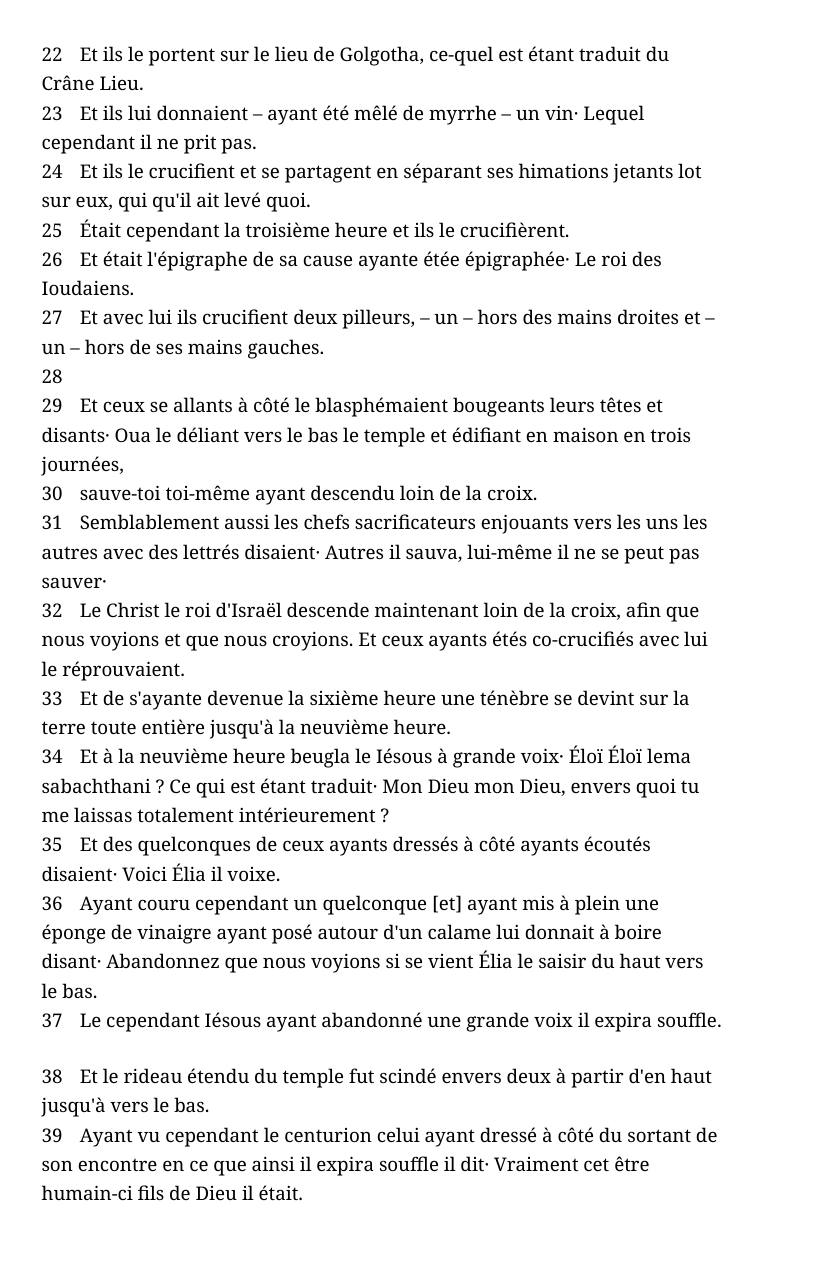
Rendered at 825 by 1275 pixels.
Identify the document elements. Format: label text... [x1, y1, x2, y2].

text 22 Et ils le portent sur le lieu de Golgotha, ce-quel est étant traduit du Crâne Lieu. 23 Et ils lui donnaient – ayant été mêlé de myrrhe – un vin· Lequel cependant il ne prit pas. 24 Et ils le crucifient et se partagent en séparant ses himations jetants lot sur eux, qui qu'il ait levé quoi. 25 Était cependant la troisième heure et ils le crucifièrent. 26 Et était l'épigraphe de sa cause ayante étée épigraphée· Le roi des Ioudaiens. 27 Et avec lui ils crucifient deux pilleurs, – un – hors des mains droites et – un – hors de ses mains gauches. 28 29 Et ceux se allants à côté le blasphémaient bougeants leurs têtes et disants· Oua le déliant vers le bas le temple et édifiant en maison en trois journées, 30 sauve-toi toi-même ayant descendu loin de la croix. 31 Semblablement aussi les chefs sacrificateurs enjouants vers les uns les autres avec des lettrés disaient· Autres il sauva, lui-même il ne se peut pas sauver· 32 Le Christ le roi d'Israël descende maintenant loin de la croix, afin que nous voyions et que nous croyions. Et ceux ayants étés co-crucifiés avec lui le réprouvaient. 33 Et de s'ayante devenue la sixième heure une ténèbre se devint sur la terre toute entière jusqu'à la neuvième heure. 34 Et à la neuvième heure beugla le Iésous à grande voix· Éloï Éloï lema sabachthani ? Ce qui est étant traduit· Mon Dieu mon Dieu, envers quoi tu me laissas totalement intérieurement ? 35 Et des quelconques de ceux ayants dressés à côté ayants écoutés disaient· Voici Élia il voixe. 36 Ayant couru cependant un quelconque [et] ayant mis à plein une éponge de vinaigre ayant posé autour d'un calame lui donnait à boire disant· Abandonnez que nous voyions si se vient Élia le saisir du haut vers le bas. 37 Le cependant Iésous ayant abandonné une grande voix il expira souffle. 38 Et le rideau étendu du temple fut scindé envers deux à partir d'en haut jusqu'à vers le bas. 39 Ayant vu cependant le centurion celui ayant dressé à côté du sortant de son encontre en ce que ainsi il expira souffle il dit· Vraiment cet être humain-ci fils de Dieu il était. [41, 41, 724, 1206]
